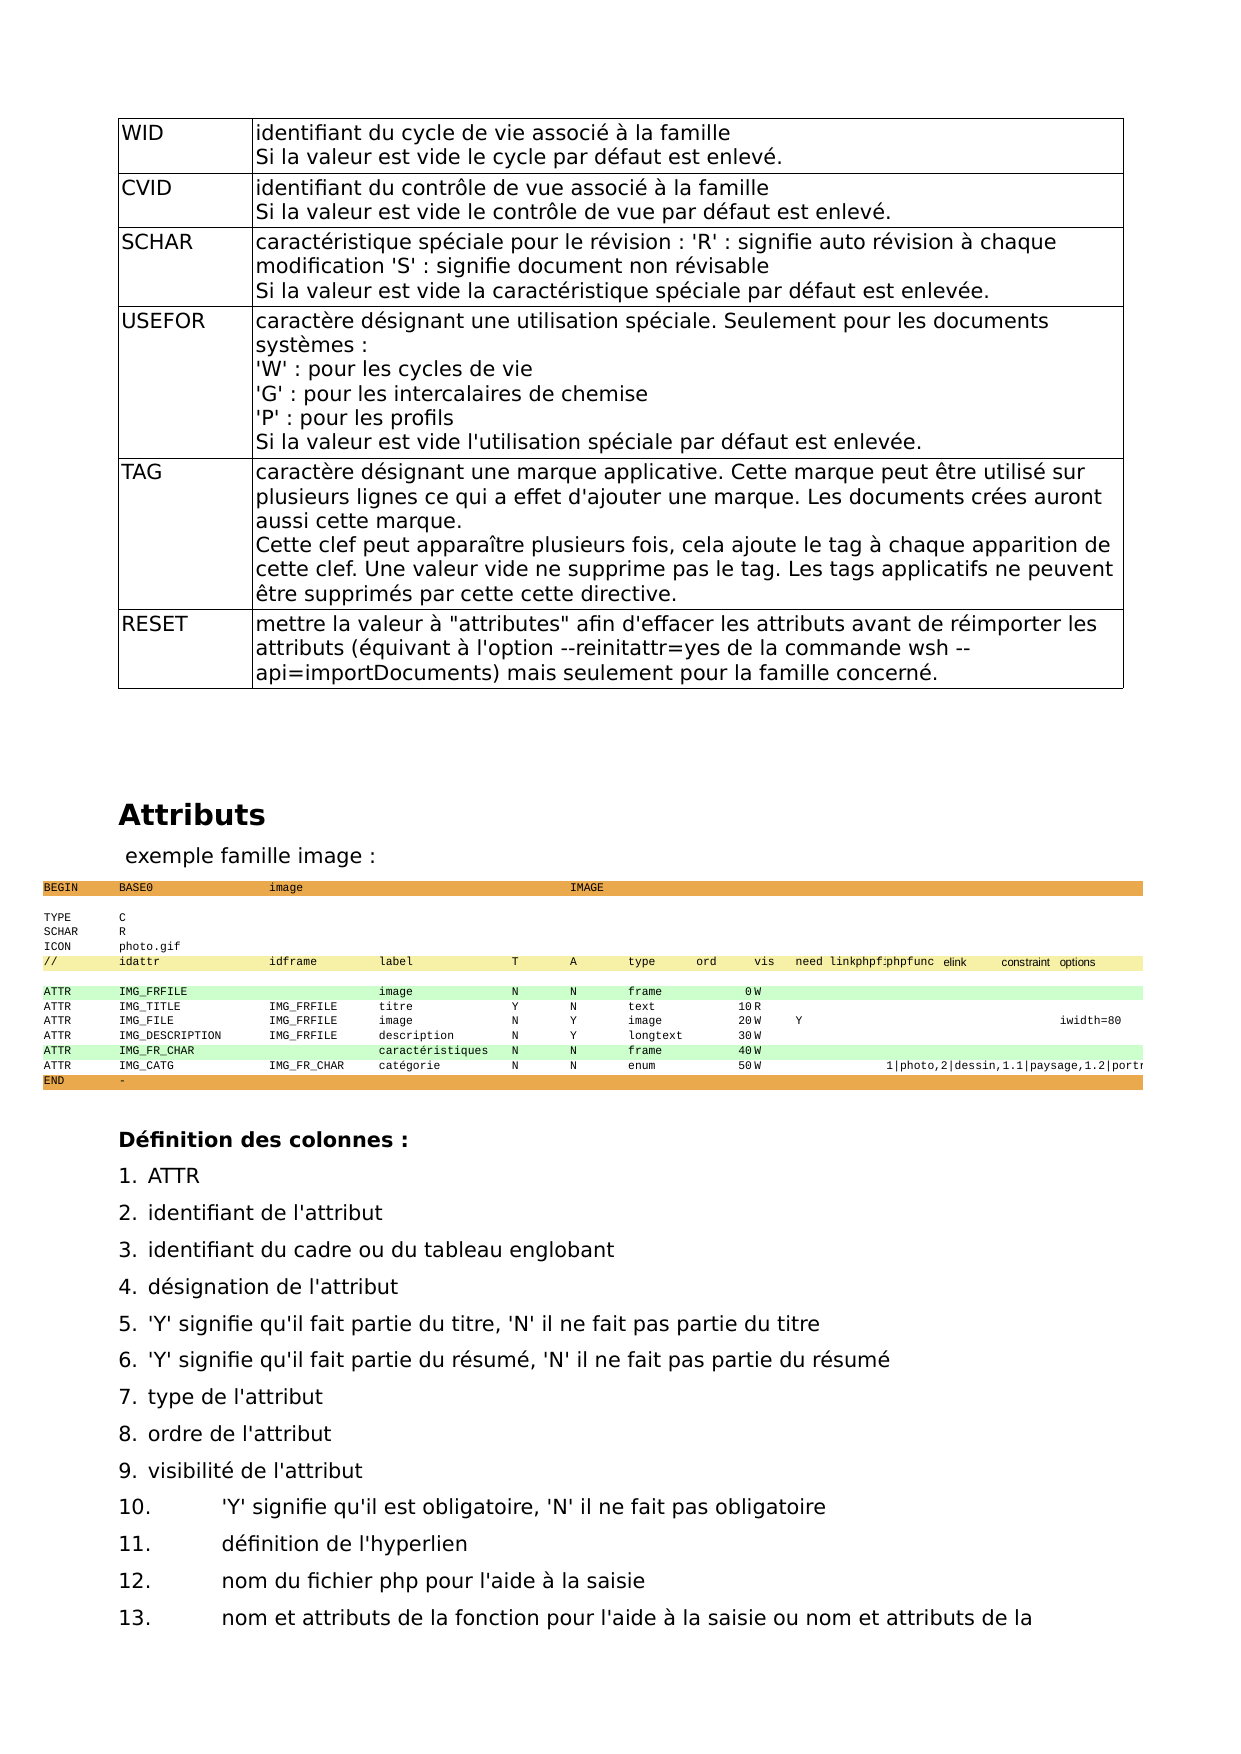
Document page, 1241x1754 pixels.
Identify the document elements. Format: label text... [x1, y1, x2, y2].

table_cell identifiant du contrôle de vue associé à la famille Si la valeur est vide le contrôle de vue par défaut est enlevé. [253, 174, 1123, 227]
list 'Y' signifie qu'il est obligatoire, 'N' il ne fait pas obligatoire [118, 1495, 1122, 1520]
list visibilité de l'attribut [118, 1459, 1122, 1483]
table_cell caractéristique spéciale pour le révision : 'R' : signifie auto révision à chaque modification 'S' : signifie document non révisable Si la valeur est vide la caractéristique spéciale par défaut est enlevée. [253, 228, 1123, 306]
list 'Y' signifie qu'il fait partie du titre, 'N' il ne fait pas partie du titre [118, 1312, 1122, 1336]
table_cell TAG [119, 459, 252, 609]
table_cell RESET [119, 610, 252, 688]
list type de l'attribut [118, 1385, 1122, 1409]
list 'Y' signifie qu'il fait partie du résumé, 'N' il ne fait pas partie du résumé [118, 1348, 1122, 1373]
table_cell mettre la valeur à "attributes" afin d'effacer les attributs avant de réimporter les attributs (équivant à l'option --reinitattr=yes de la commande wsh --api=importDocuments) mais seulement pour la famille concerné. [253, 610, 1123, 688]
table_cell caractère désignant une utilisation spéciale. Seulement pour les documents systèmes : 'W' : pour les cycles de vie 'G' : pour les intercalaires de chemise 'P' : pour les profils Si la valeur est vide l'utilisation spéciale par défaut est enlevée. [253, 307, 1123, 457]
list nom et attributs de la fonction pour l'aide à la saisie ou nom et attributs de la [118, 1606, 1122, 1630]
list nom du fichier php pour l'aide à la saisie [118, 1569, 1122, 1593]
list ATTR [118, 1164, 1122, 1189]
table_cell WID [119, 119, 252, 173]
table_cell caractère désignant une marque applicative. Cette marque peut être utilisé sur plusieurs lignes ce qui a effet d'ajouter une marque. Les documents crées auront aussi cette marque. Cette clef peut apparaître plusieurs fois, cela ajoute le tag à chaque apparition de cette clef. Une valeur vide ne supprime pas le tag. Les tags applicatifs ne peuvent être supprimés par cette cette directive. [253, 459, 1123, 609]
table_cell USEFOR [119, 307, 252, 457]
list définition de l'hyperlien [118, 1532, 1122, 1556]
list identifiant de l'attribut [118, 1201, 1122, 1226]
text Définition des colonnes : [118, 1128, 1122, 1152]
list désignation de l'attribut [118, 1275, 1122, 1299]
list identifiant du cadre ou du tableau englobant [118, 1238, 1122, 1262]
table_cell CVID [119, 174, 252, 227]
text exemple famille image : [118, 844, 1122, 869]
list ordre de l'attribut [118, 1422, 1122, 1446]
subtitle Attributs [118, 798, 1122, 832]
table_cell identifiant du cycle de vie associé à la famille Si la valeur est vide le cycle par défaut est enlevé. [253, 119, 1123, 173]
table_cell SCHAR [119, 228, 252, 306]
